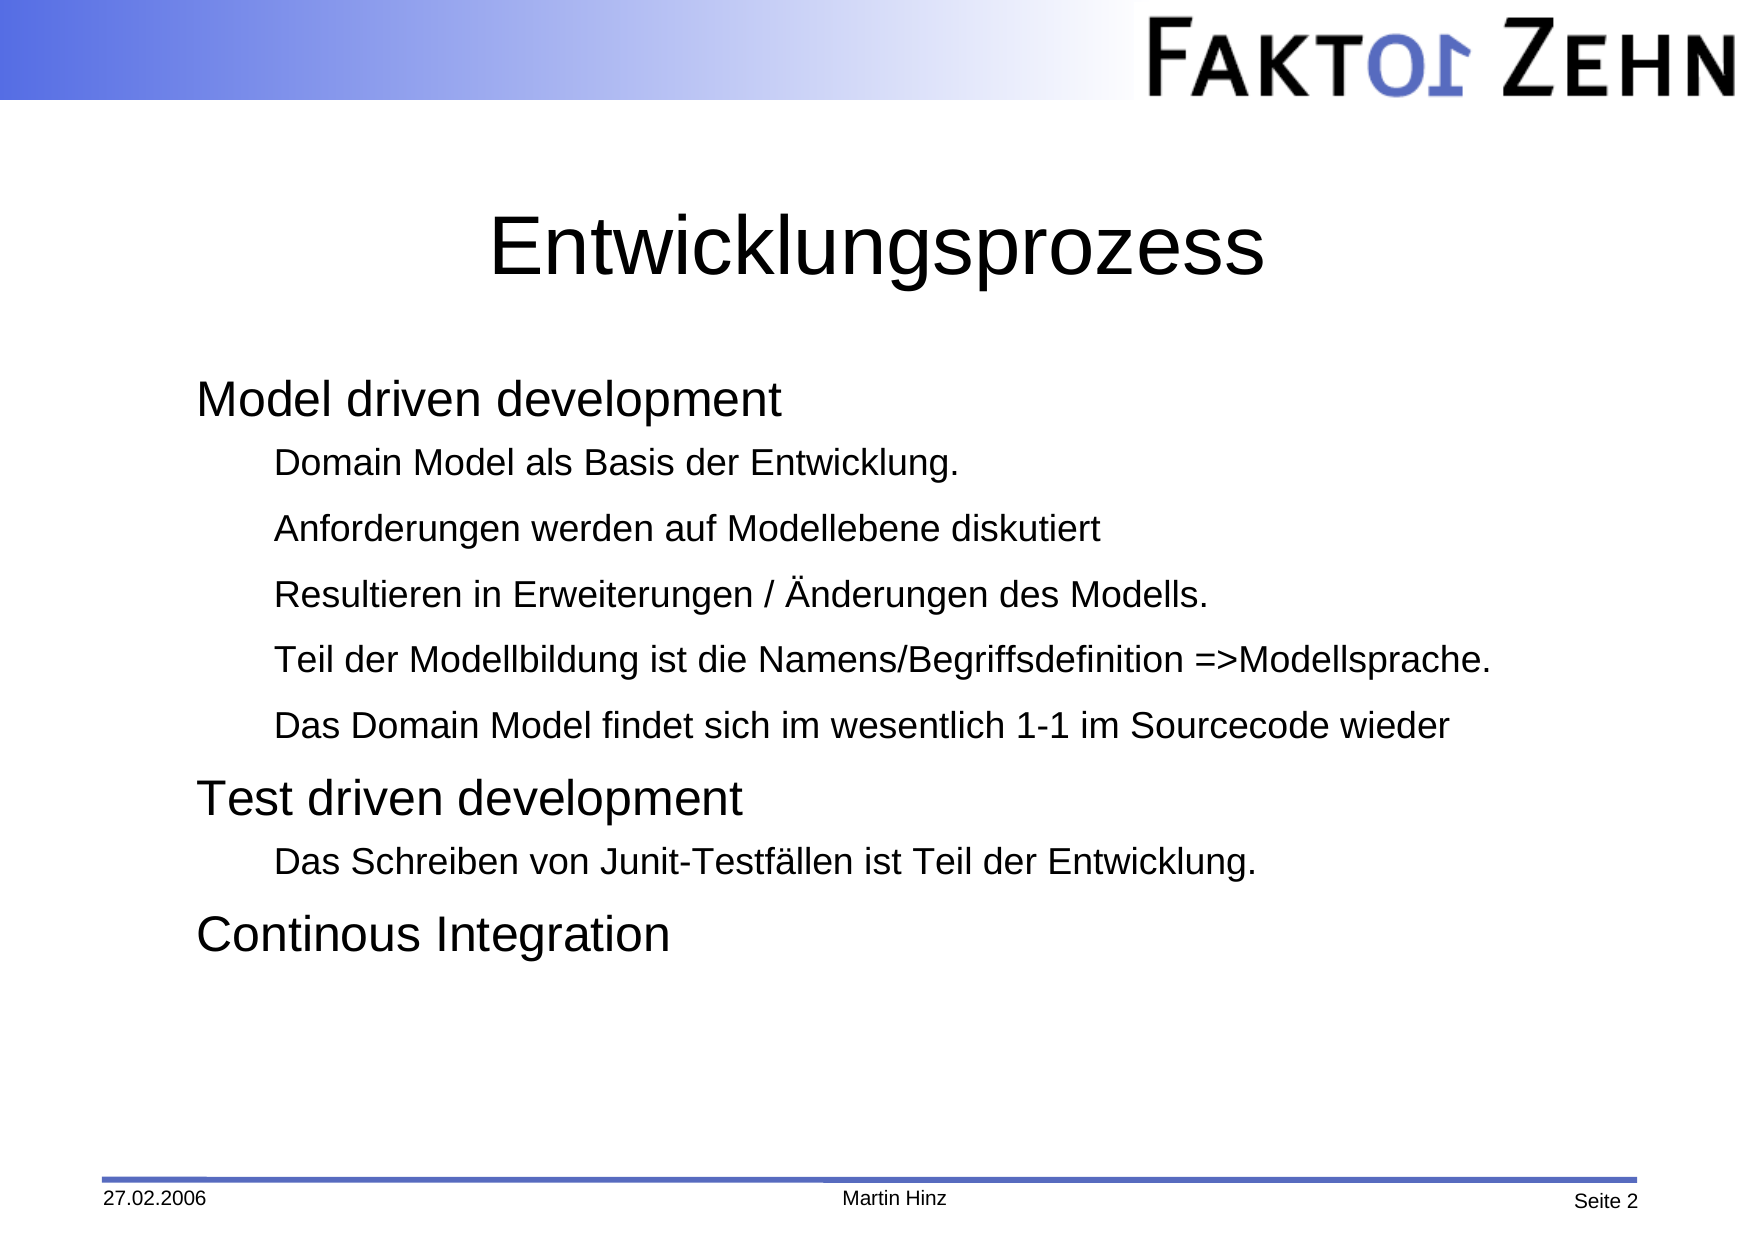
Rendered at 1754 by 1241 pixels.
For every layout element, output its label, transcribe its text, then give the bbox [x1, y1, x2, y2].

picture [1133, 2, 1749, 105]
title Entwicklungsprozess [179, 142, 1576, 349]
list Model driven development Domain Model als Basis der Entwicklung. Anforderungen werden auf Modellebene diskutiert Resultieren in Erweiterungen / Änderungen des Modells. Teil der Modellbildung ist die Namens/Begriffsdefinition =>Modellsprache. Das Domain Model findet sich im wesentlich 1-1 im Sourcecode wieder Test driven development Das Schreiben von Junit-Testfällen ist Teil der Entwicklung. Continous Integration [179, 371, 1576, 1078]
